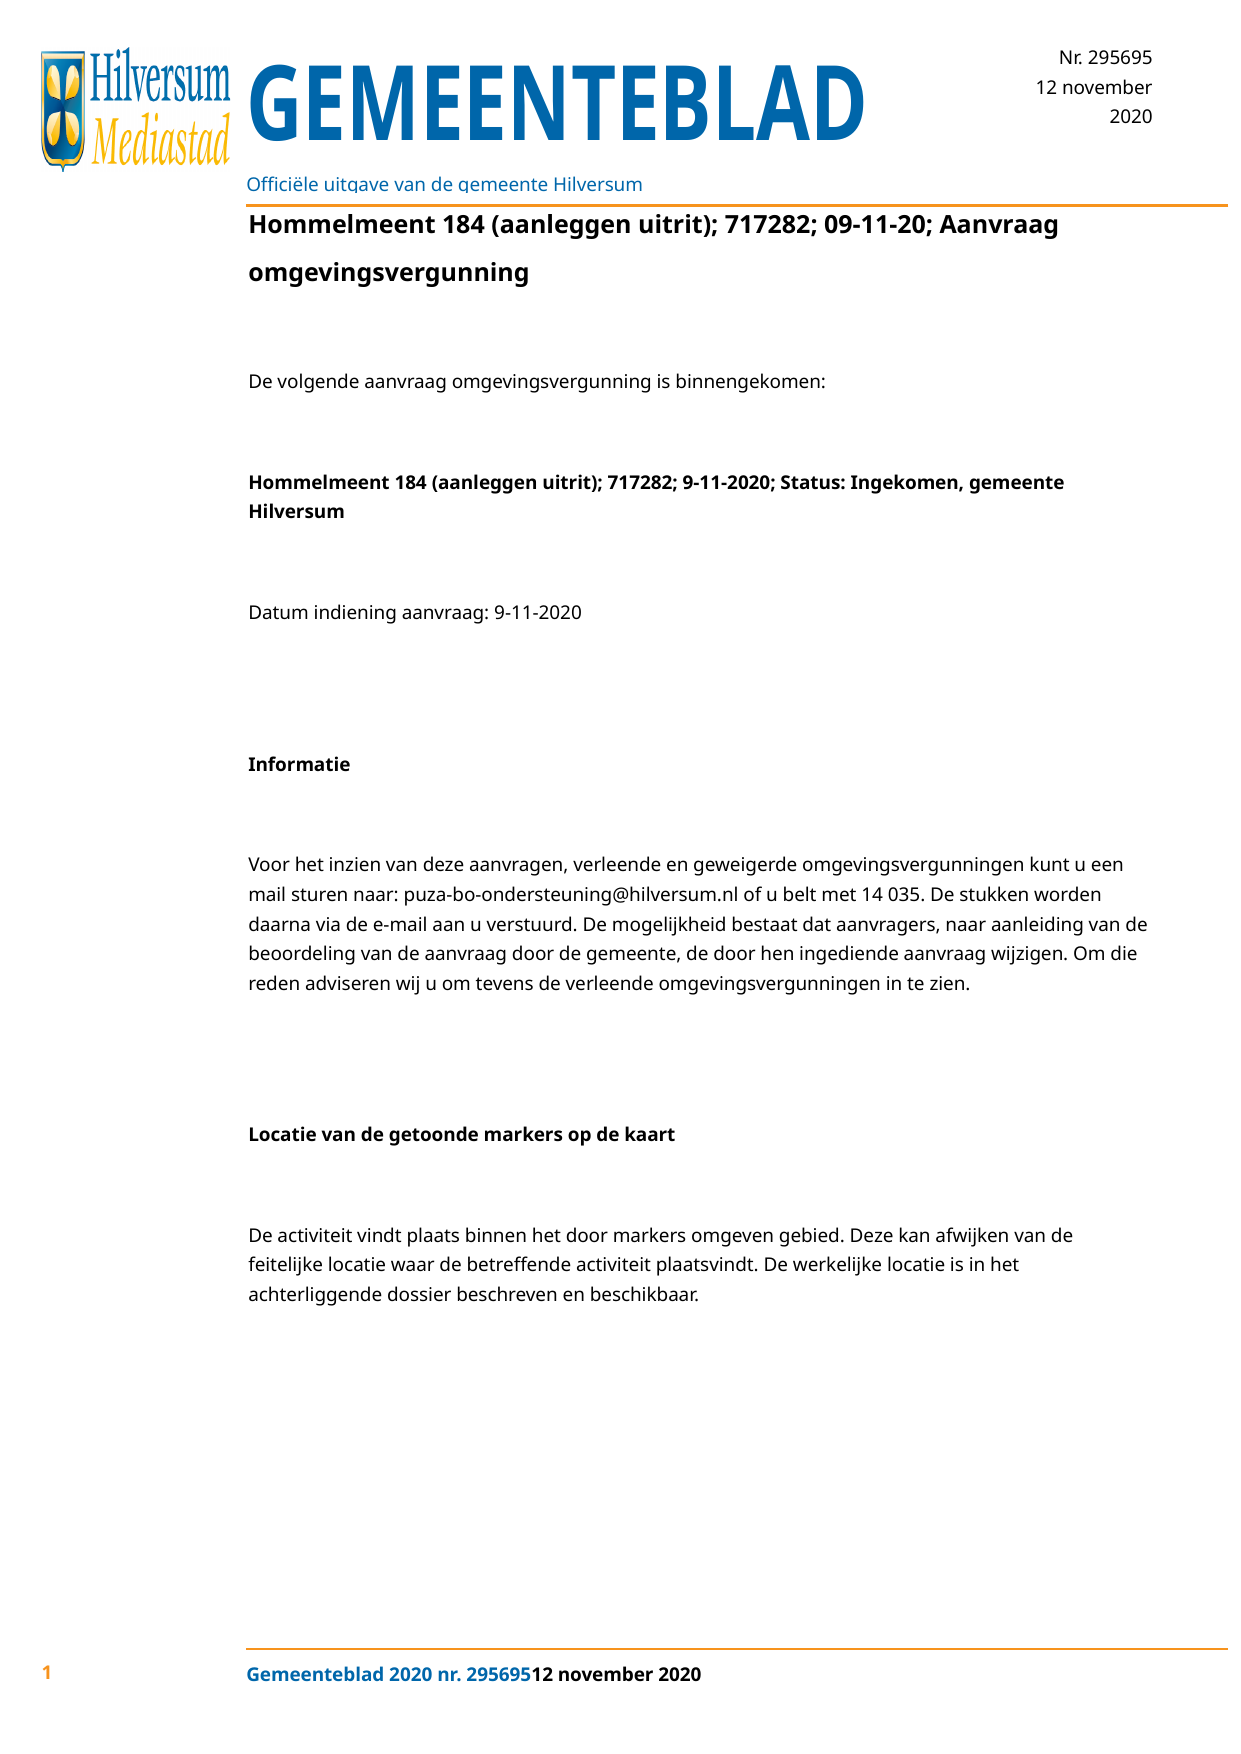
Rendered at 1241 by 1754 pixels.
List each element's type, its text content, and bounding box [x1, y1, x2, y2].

text Hommelmeent 184 (aanleggen uitrit); 717282; 09-11-20; Aanvraag omgevingsvergunning [248, 207, 1152, 288]
text Informatie [248, 751, 1152, 777]
text Locatie van de getoonde markers op de kaart [248, 1121, 1152, 1147]
text De activiteit vindt plaats binnen het door markers omgeven gebied. Deze kan afwijken van de feitelijke locatie waar de betreffende activiteit plaatsvindt. De werkelijke locatie is in het achterliggende dossier beschreven en beschikbaar. [248, 1222, 1152, 1307]
text De volgende aanvraag omgevingsvergunning is binnengekomen: [248, 368, 1152, 394]
text Voor het inzien van deze aanvragen, verleende en geweigerde omgevingsvergunningen kunt u een mail sturen naar: puza-bo-ondersteuning@hilversum.nl of u belt met 14 035. De stukken worden daarna via de e-mail aan u verstuurd. De mogelijkheid bestaat dat aanvragers, naar aanleiding van de beoordeling van de aanvraag door de gemeente, de door hen ingediende aanvraag wijzigen. Om die reden adviseren wij u om tevens de verleende omgevingsvergunningen in te zien. [248, 852, 1152, 996]
picture [41, 47, 231, 172]
text Datum indiening aanvraag: 9-11-2020 [248, 599, 1152, 625]
text Hommelmeent 184 (aanleggen uitrit); 717282; 9-11-2020; Status: Ingekomen, gemeente Hilversum [248, 469, 1152, 524]
